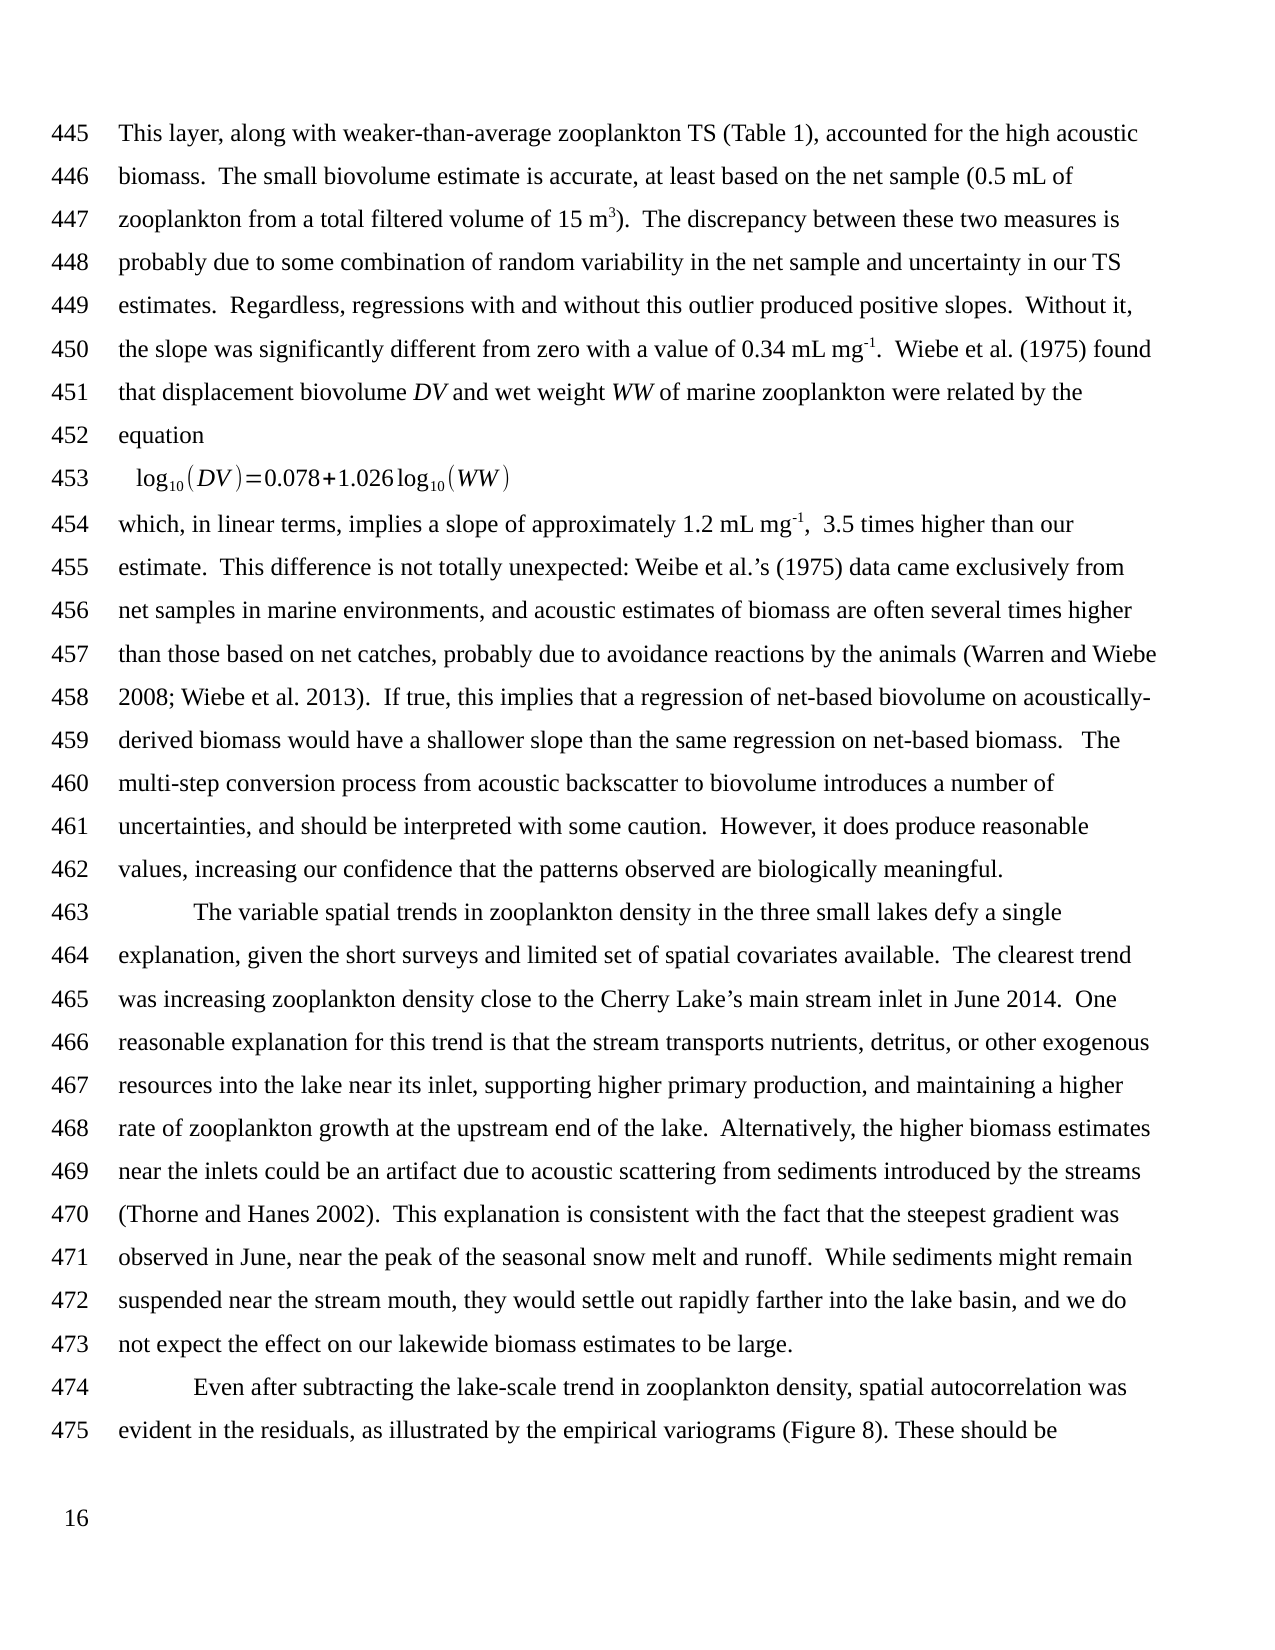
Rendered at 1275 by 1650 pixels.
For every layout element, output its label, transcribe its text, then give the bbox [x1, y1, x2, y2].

text Even after subtracting the lake-scale trend in zooplankton density, spatial autocorrelation was evident in the residuals, as illustrated by the empirical variograms (Figure 8). These should be [118, 1372, 1157, 1444]
text which, in linear terms, implies a slope of approximately 1.2 mL mg-1, 3.5 times higher than our estimate. This difference is not totally unexpected: Weibe et al.’s (1975) data came exclusively from net samples in marine environments, and acoustic estimates of biomass are often several times higher than those based on net catches, probably due to avoidance reactions by the animals (Warren and Wiebe 2008; Wiebe et al. 2013)⁠. If true, this implies that a regression of net-based biovolume on acoustically-derived biomass would have a shallower slope than the same regression on net-based biomass. The multi-step conversion process from acoustic backscatter to biovolume introduces a number of uncertainties, and should be interpreted with some caution. However, it does produce reasonable values, increasing our confidence that the patterns observed are biologically meaningful. [118, 509, 1157, 883]
text The variable spatial trends in zooplankton density in the three small lakes defy a single explanation, given the short surveys and limited set of spatial covariates available. The clearest trend was increasing zooplankton density close to the Cherry Lake’s main stream inlet in June 2014. One reasonable explanation for this trend is that the stream transports nutrients, detritus, or other exogenous resources into the lake near its inlet, supporting higher primary production, and maintaining a higher rate of zooplankton growth at the upstream end of the lake. Alternatively, the higher biomass estimates near the inlets could be an artifact due to acoustic scattering from sediments introduced by the streams (Thorne and Hanes 2002)⁠. This explanation is consistent with the fact that the steepest gradient was observed in June, near the peak of the seasonal snow melt and runoff. While sediments might remain suspended near the stream mouth, they would settle out rapidly farther into the lake basin, and we do not expect the effect on our lakewide biomass estimates to be large. [118, 897, 1157, 1357]
text This layer, along with weaker-than-average zooplankton TS (Table 1), accounted for the high acoustic biomass. The small biovolume estimate is accurate, at least based on the net sample (0.5 mL of zooplankton from a total filtered volume of 15 m3). The discrepancy between these two measures is probably due to some combination of random variability in the net sample and uncertainty in our TS estimates. Regardless, regressions with and without this outlier produced positive slopes. Without it, the slope was significantly different from zero with a value of 0.34 mL mg-1. Wiebe et al. (1975)⁠ found that displacement biovolume DV and wet weight WW of marine zooplankton were related by the equation [118, 118, 1157, 449]
